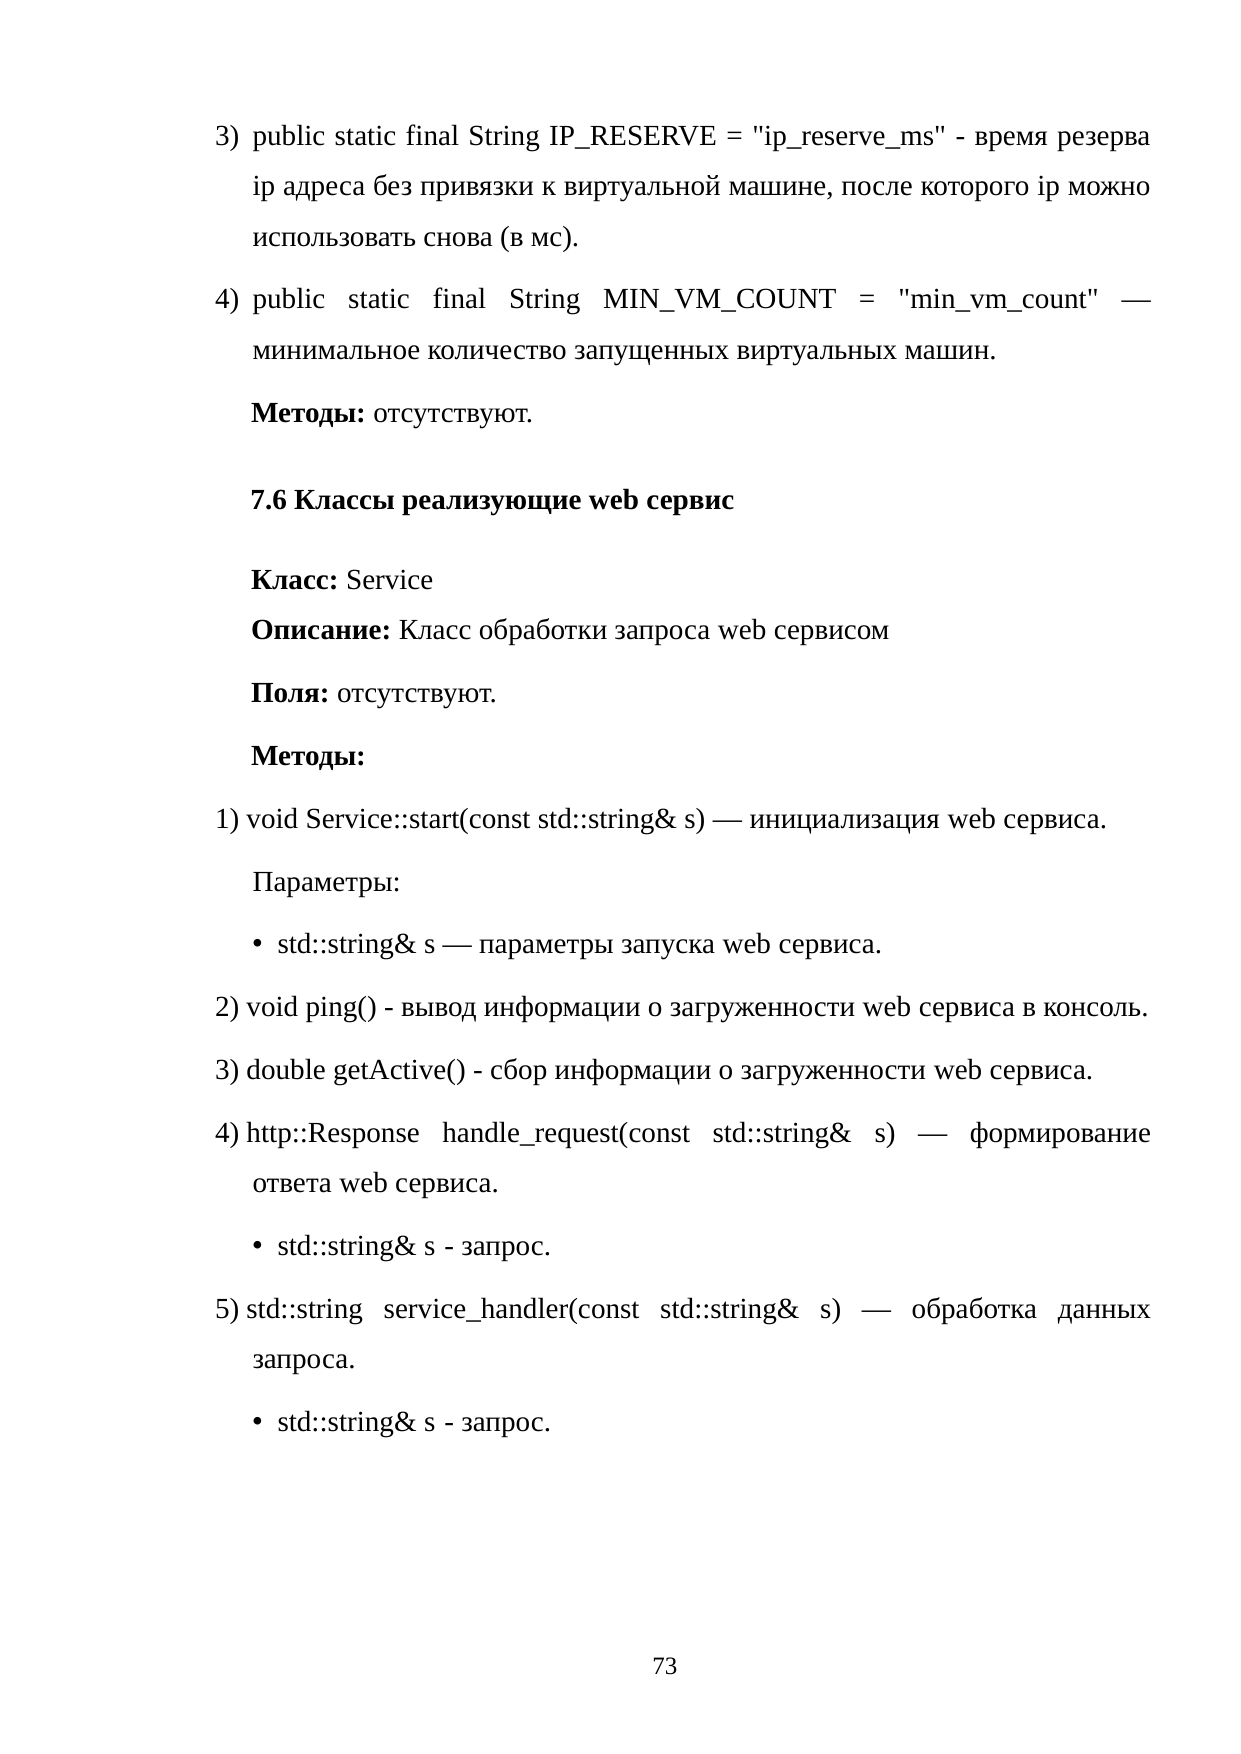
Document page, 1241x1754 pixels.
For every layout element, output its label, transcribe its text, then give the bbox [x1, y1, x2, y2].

list std::string service_handler(const std::string& s) — обработка данных запроса. [215, 1291, 1152, 1375]
list http::Response handle_request(const std::string& s) — формирование ответа web сервиса. [215, 1115, 1152, 1199]
text Методы: отсутствуют. [177, 395, 1152, 428]
list public static final String MIN_VM_COUNT = "min_vm_count" — минимальное количество запущенных виртуальных машин. [215, 282, 1152, 365]
subtitle 7.6 Классы реализующие web сервис [177, 482, 1152, 516]
list public static final String IP_RESERVE = "ip_reserve_ms" - время резерва ip адреса без привязки к виртуальной машине, после которого ip можно использовать снова (в мс). [215, 118, 1152, 252]
list Параметры: [215, 864, 1152, 897]
list void ping() - вывод информации о загруженности web сервиса в консоль. [215, 989, 1152, 1023]
text Методы: [177, 738, 1152, 772]
text Поля: отсутствуют. [177, 675, 1152, 709]
list double getActive() - сбор информации о загруженности web сервиса. [215, 1052, 1152, 1086]
list std::string& s — параметры запуска web сервиса. [252, 926, 1152, 960]
text Описание: Класс обработки запроса web сервисом [177, 612, 1152, 646]
list std::string& s - запрос. [252, 1404, 1152, 1438]
text Класс: Service [177, 562, 1152, 596]
list std::string& s - запрос. [252, 1228, 1152, 1262]
list void Service::start(const std::string& s) — инициализация web сервиса. [215, 801, 1152, 834]
